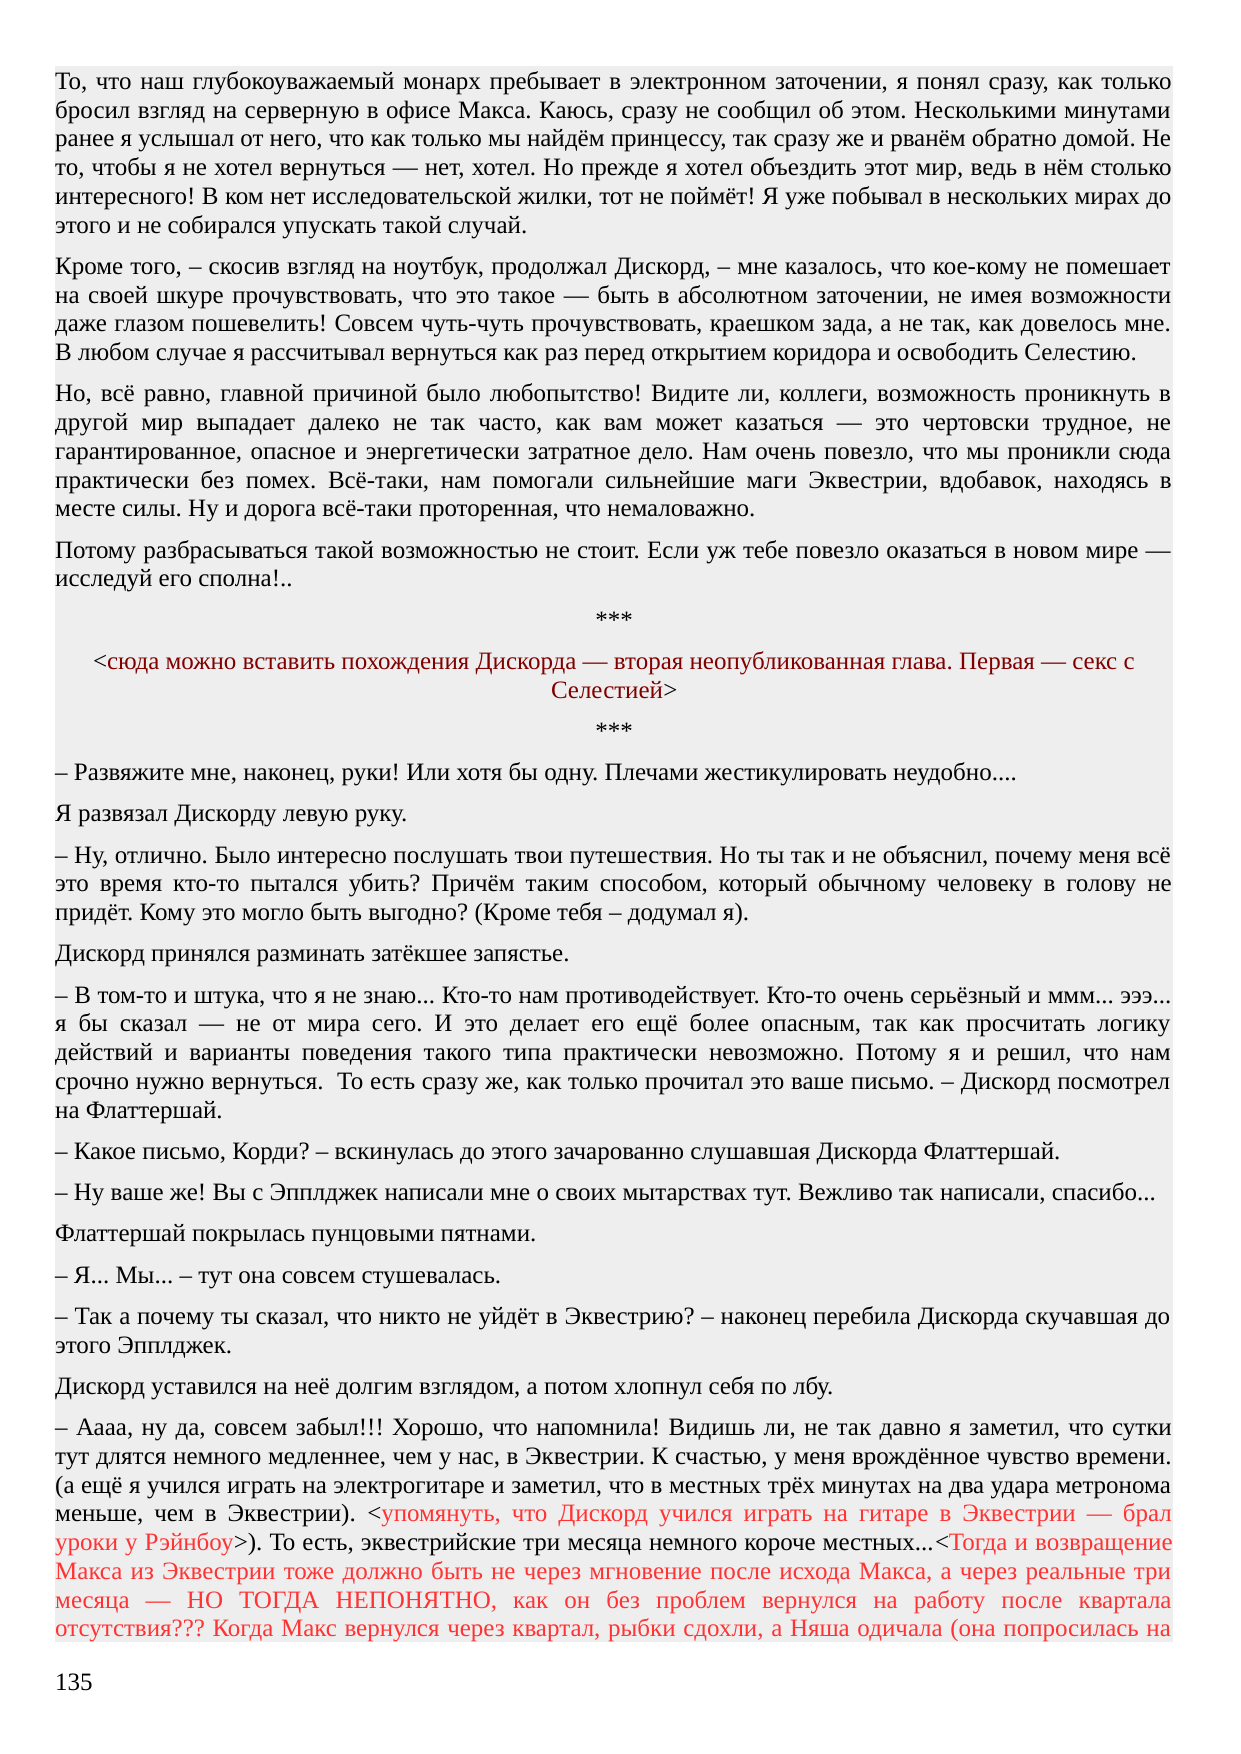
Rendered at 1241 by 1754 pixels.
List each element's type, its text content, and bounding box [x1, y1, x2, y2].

text *** [55, 716, 1173, 745]
text – Ну, отлично. Было интересно послушать твои путешествия. Но ты так и не объяснил, почему меня всё это время кто-то пытался убить? Причём таким способом, который обычному человеку в голову не придёт. Кому это могло быть выгодно? (Кроме тебя – додумал я). [55, 840, 1173, 926]
text Я развязал Дискорду левую руку. [55, 798, 1173, 827]
text <сюда можно вставить похождения Дискорда — вторая неопубликованная глава. Первая — секс с Селестией> [55, 646, 1173, 703]
text – Какое письмо, Корди? – вскинулась до этого зачарованно слушавшая Дискорда Флаттершай. [55, 1136, 1173, 1165]
text – Аааа, ну да, совсем забыл!!! Хорошо, что напомнила! Видишь ли, не так давно я заметил, что сутки тут длятся немного медленнее, чем у нас, в Эквестрии. К счастью, у меня врождённое чувство времени. (а ещё я учился играть на электрогитаре и заметил, что в местных трёх минутах на два удара метронома меньше, чем в Эквестрии). <упомянуть, что Дискорд учился играть на гитаре в Эквестрии — брал уроки у Рэйнбоу>). То есть, эквестрийские три месяца немного короче местных...<Тогда и возвращение Макса из Эквестрии тоже должно быть не через мгновение после исхода Макса, а через реальные три месяца — НО ТОГДА НЕПОНЯТНО, как он без проблем вернулся на работу после квартала отсутствия??? Когда Макс вернулся через квартал, рыбки сдохли, а Няша одичала (она попросилась на [55, 1412, 1173, 1642]
text *** [55, 605, 1173, 633]
text Но, всё равно, главной причиной было любопытство! Видите ли, коллеги, возможность проникнуть в другой мир выпадает далеко не так часто, как вам может казаться — это чертовски трудное, не гарантированное, опасное и энергетически затратное дело. Нам очень повезло, что мы проникли сюда практически без помех. Всё-таки, нам помогали сильнейшие маги Эквестрии, вдобавок, находясь в месте силы. Ну и дорога всё-таки проторенная, что немаловажно. [55, 378, 1173, 522]
text – Развяжите мне, наконец, руки! Или хотя бы одну. Плечами жестикулировать неудобно.... [55, 757, 1173, 786]
text То, что наш глубокоуважаемый монарх пребывает в электронном заточении, я понял сразу, как только бросил взгляд на серверную в офисе Макса. Каюсь, сразу не сообщил об этом. Несколькими минутами ранее я услышал от него, что как только мы найдём принцессу, так сразу же и рванём обратно домой. Не то, чтобы я не хотел вернуться — нет, хотел. Но прежде я хотел объездить этот мир, ведь в нём столько интересного! В ком нет исследовательской жилки, тот не поймёт! Я уже побывал в нескольких мирах до этого и не собирался упускать такой случай. [55, 66, 1173, 238]
text – Ну ваше же! Вы с Эпплджек написали мне о своих мытарствах тут. Вежливо так написали, спасибо... [55, 1177, 1173, 1206]
text – Так а почему ты сказал, что никто не уйдёт в Эквестрию? – наконец перебила Дискорда скучавшая до этого Эпплджек. [55, 1301, 1173, 1358]
text – В том-то и штука, что я не знаю... Кто-то нам противодействует. Кто-то очень серьёзный и ммм... эээ... я бы сказал — не от мира сего. И это делает его ещё более опасным, так как просчитать логику действий и варианты поведения такого типа практически невозможно. Потому я и решил, что нам срочно нужно вернуться. То есть сразу же, как только прочитал это ваше письмо. – Дискорд посмотрел на Флаттершай. [55, 980, 1173, 1123]
text Дискорд принялся разминать затёкшее запястье. [55, 938, 1173, 967]
text Флаттершай покрылась пунцовыми пятнами. [55, 1218, 1173, 1247]
text Потому разбрасываться такой возможностью не стоит. Если уж тебе повезло оказаться в новом мире — исследуй его сполна!.. [55, 535, 1173, 592]
text Кроме того, – скосив взгляд на ноутбук, продолжал Дискорд, – мне казалось, что кое-кому не помешает на своей шкуре прочувствовать, что это такое — быть в абсолютном заточении, не имея возможности даже глазом пошевелить! Совсем чуть-чуть прочувствовать, краешком зада, а не так, как довелось мне. В любом случае я рассчитывал вернуться как раз перед открытием коридора и освободить Селестию. [55, 251, 1173, 366]
text Дискорд уставился на неё долгим взглядом, а потом хлопнул себя по лбу. [55, 1371, 1173, 1400]
text – Я... Мы... – тут она совсем стушевалась. [55, 1260, 1173, 1288]
